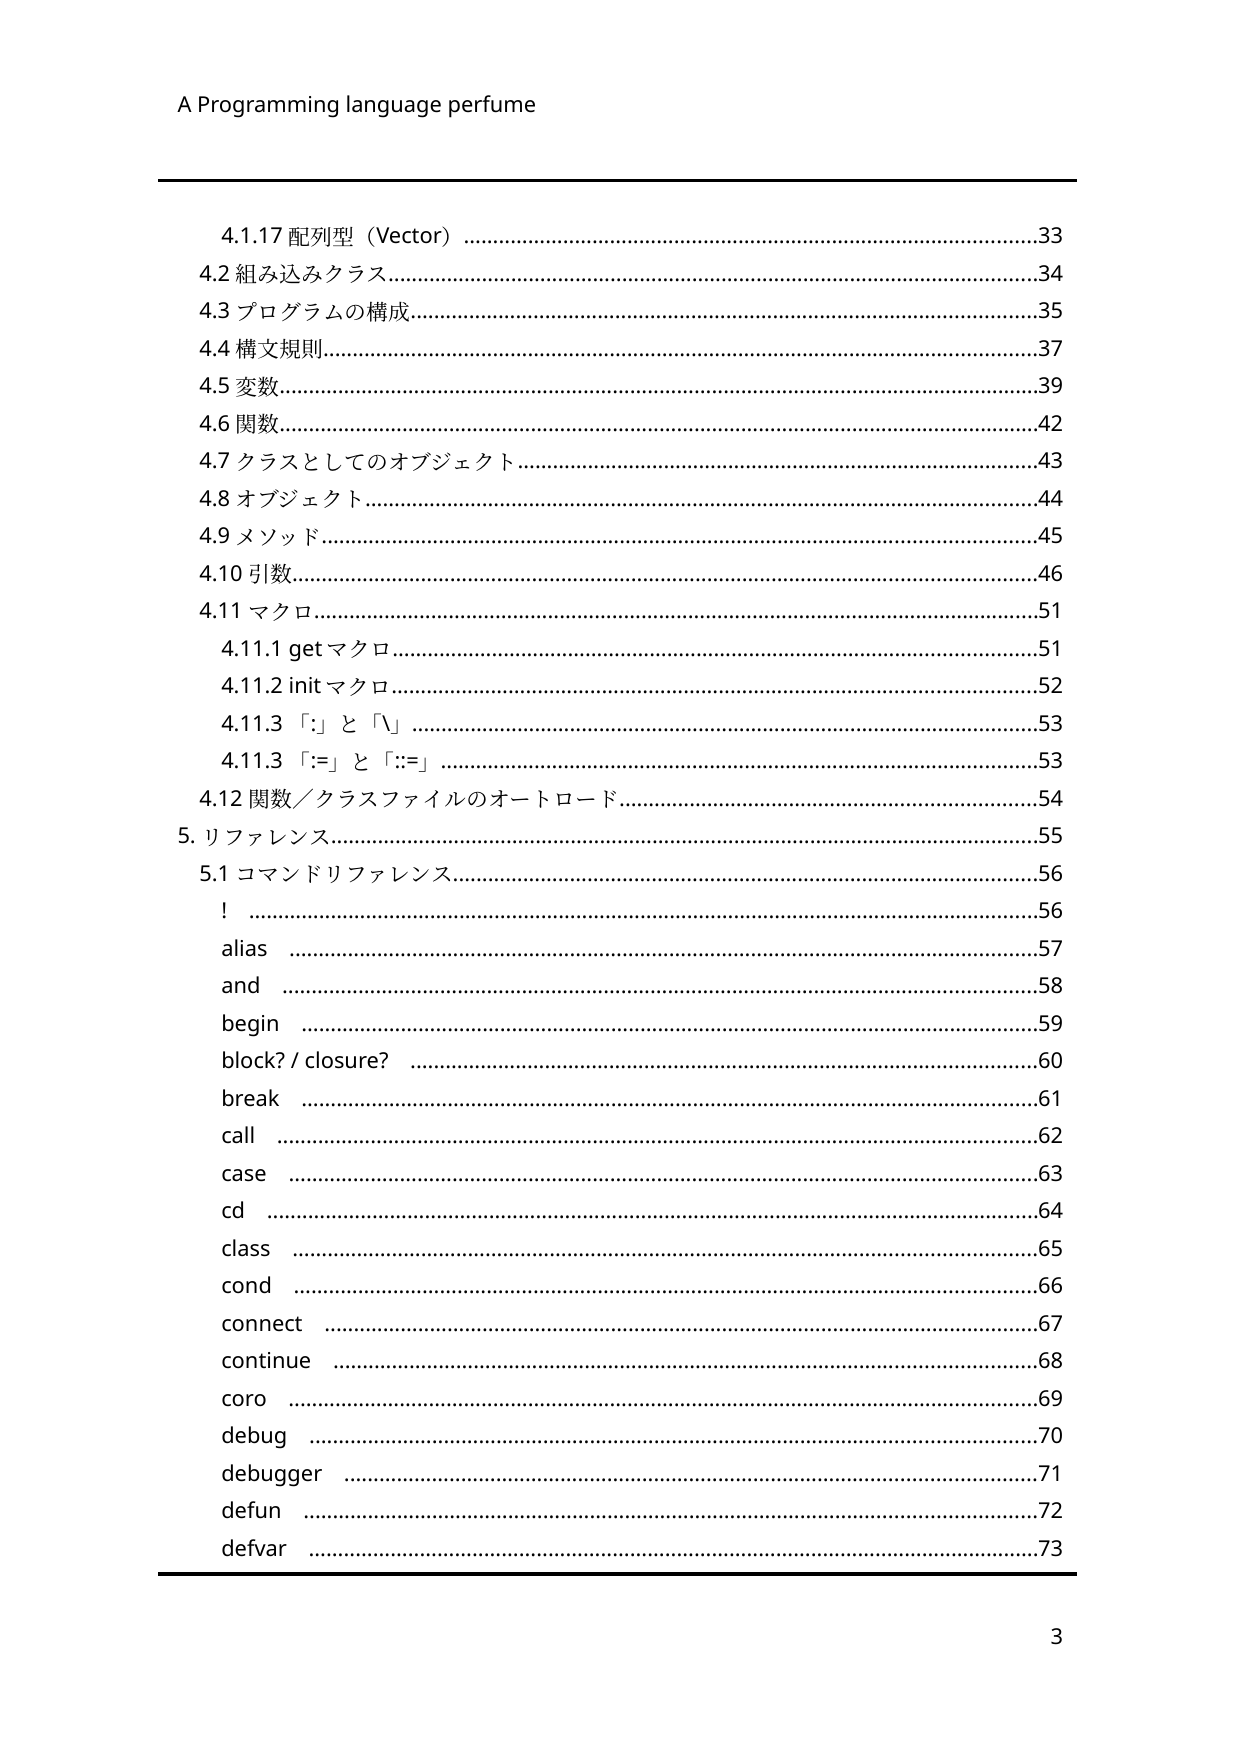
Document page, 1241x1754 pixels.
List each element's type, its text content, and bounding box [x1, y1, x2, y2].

text call 62 [221, 1117, 1063, 1154]
text 4.11.3 「:」と「\」 53 [221, 704, 1063, 742]
text and 58 [221, 967, 1063, 1004]
text 4.6 関数 42 [199, 404, 1063, 442]
text cd 64 [221, 1192, 1063, 1229]
text debugger 71 [221, 1454, 1063, 1492]
text 4.3 プログラムの構成 35 [199, 292, 1063, 329]
text continue 68 [221, 1342, 1063, 1379]
text 4.5 変数 39 [199, 367, 1063, 404]
text 5.1 コマンドリファレンス 56 [199, 854, 1063, 892]
text 4.1.17 配列型（Vector） 33 [221, 217, 1063, 254]
text class 65 [221, 1229, 1063, 1267]
text cond 66 [221, 1267, 1063, 1304]
text break 61 [221, 1079, 1063, 1117]
text alias 57 [221, 929, 1063, 967]
text 4.11 マクロ 51 [199, 592, 1063, 629]
text coro 69 [221, 1379, 1063, 1417]
text 4.7 クラスとしてのオブジェクト 43 [199, 442, 1063, 479]
text defun 72 [221, 1492, 1063, 1529]
text 4.4 構文規則 37 [199, 329, 1063, 367]
text 4.12 関数／クラスファイルのオートロード 54 [199, 779, 1063, 817]
text defvar 73 [221, 1529, 1063, 1567]
text 4.2 組み込みクラス 34 [199, 254, 1063, 292]
text 4.11.2 initマクロ 52 [221, 667, 1063, 704]
text 4.11.1 getマクロ 51 [221, 629, 1063, 667]
text 4.10 引数 46 [199, 554, 1063, 592]
text 4.8 オブジェクト 44 [199, 479, 1063, 517]
text case 63 [221, 1154, 1063, 1192]
text connect 67 [221, 1304, 1063, 1342]
text ! 56 [221, 892, 1063, 929]
text 5. リファレンス 55 [177, 817, 1063, 854]
text 4.11.3 「:=」と「::=」 53 [221, 742, 1063, 779]
text debug 70 [221, 1417, 1063, 1454]
text 4.9 メソッド 45 [199, 517, 1063, 554]
text begin 59 [221, 1004, 1063, 1042]
text block? / closure? 60 [221, 1042, 1063, 1079]
